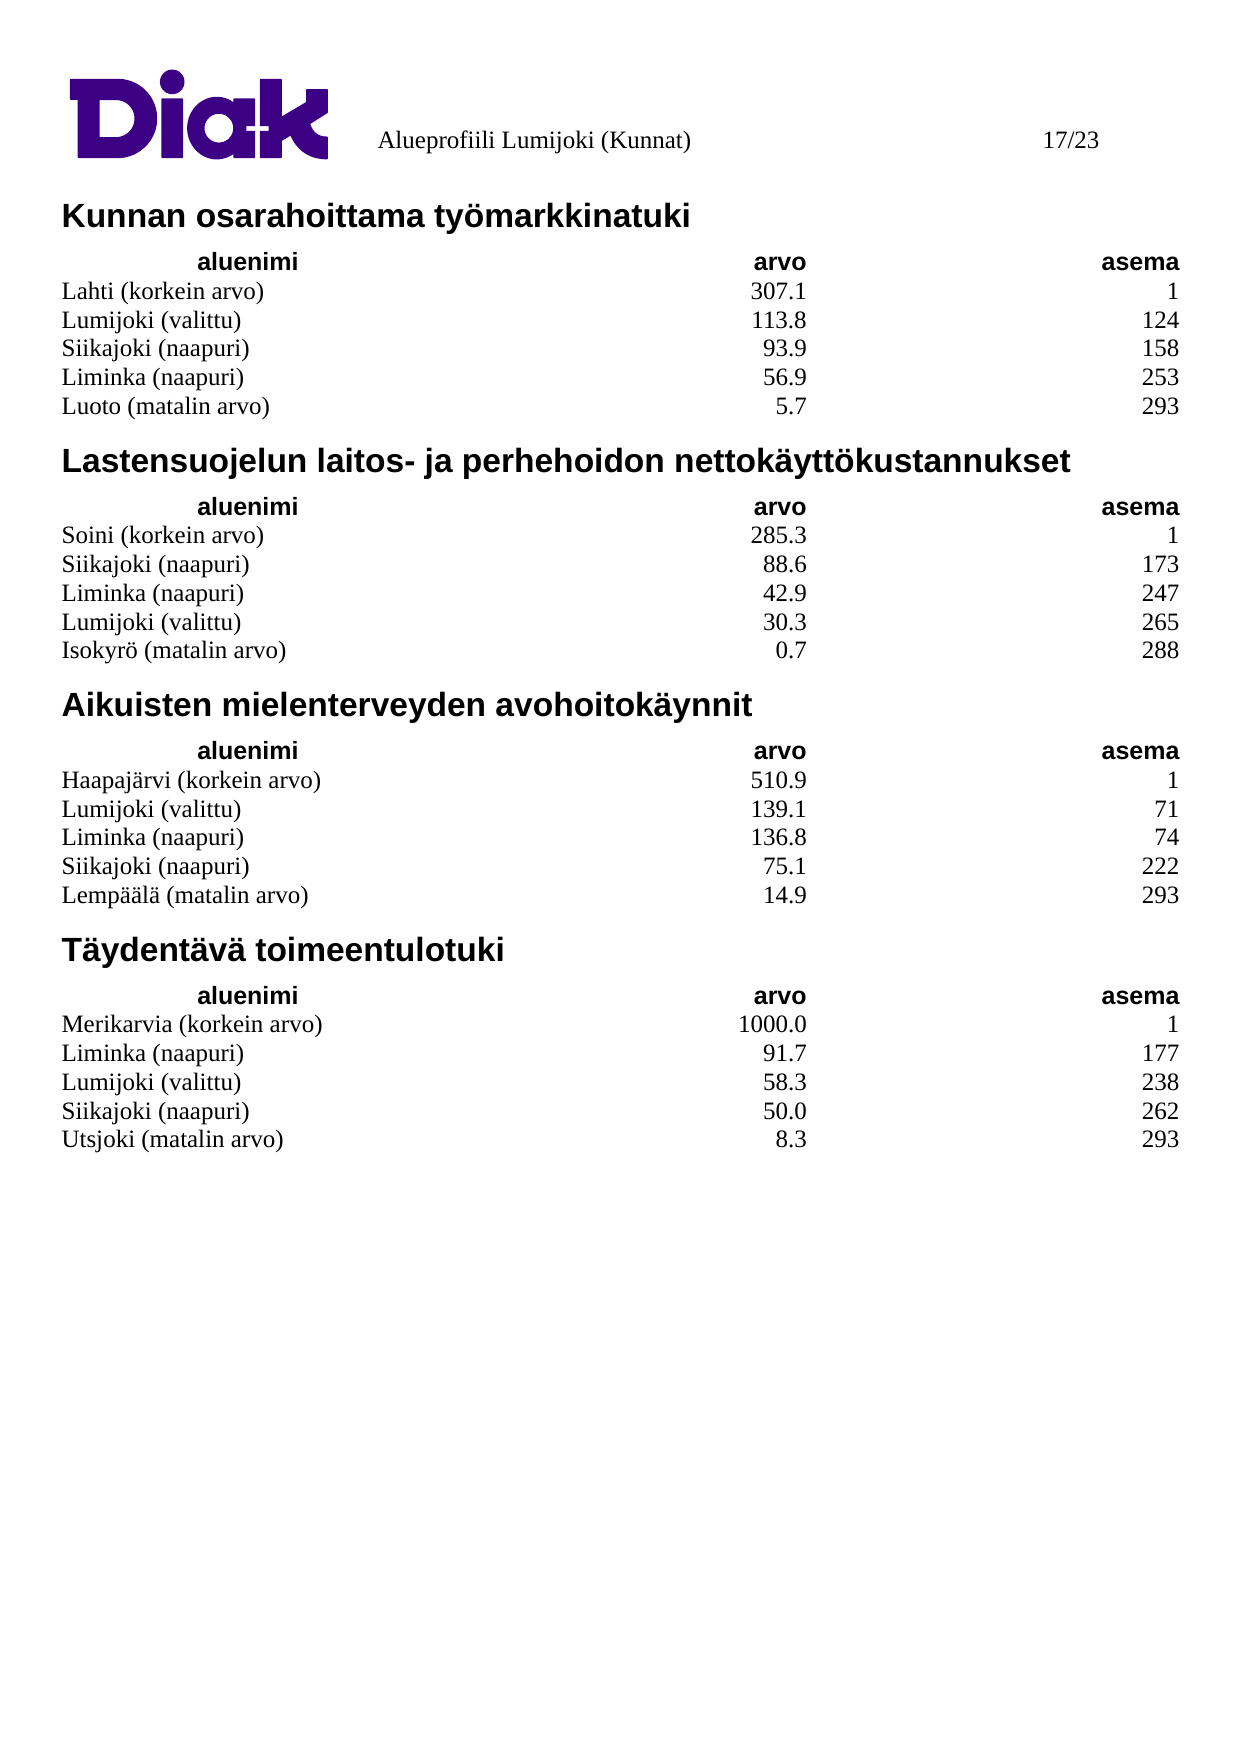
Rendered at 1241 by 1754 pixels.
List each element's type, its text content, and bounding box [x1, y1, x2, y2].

table_cell 5.7 [434, 391, 806, 420]
table_cell 58.3 [434, 1067, 806, 1096]
table_cell 56.9 [434, 362, 806, 391]
table_cell 238 [806, 1067, 1179, 1096]
table_cell 136.8 [434, 823, 806, 851]
table_cell Siikajoki (naapuri) [61, 851, 434, 880]
table_header arvo [434, 247, 806, 276]
table_cell 288 [806, 636, 1179, 664]
table_cell 93.9 [434, 334, 806, 362]
table_cell 293 [806, 391, 1179, 420]
table_header arvo [434, 492, 806, 521]
table_cell 1000.0 [434, 1010, 806, 1038]
table_cell 1 [806, 1010, 1179, 1038]
table_cell 293 [806, 1125, 1179, 1153]
table_header aluenimi [61, 492, 434, 521]
table_cell Lumijoki (valittu) [61, 305, 434, 333]
table_cell 30.3 [434, 607, 806, 636]
subtitle Aikuisten mielenterveyden avohoitokäynnit [61, 685, 1179, 724]
table_cell 42.9 [434, 578, 806, 607]
table_cell Siikajoki (naapuri) [61, 334, 434, 362]
table_cell 139.1 [434, 794, 806, 822]
table_cell Lahti (korkein arvo) [61, 276, 434, 305]
table_header asema [806, 981, 1179, 1009]
table_cell 285.3 [434, 521, 806, 549]
table_cell Lumijoki (valittu) [61, 607, 434, 636]
table_cell 8.3 [434, 1125, 806, 1153]
subtitle Lastensuojelun laitos- ja perhehoidon nettokäyttökustannukset [61, 441, 1179, 479]
table_cell 75.1 [434, 851, 806, 880]
table_cell Siikajoki (naapuri) [61, 549, 434, 578]
table_cell 247 [806, 578, 1179, 607]
table_cell 177 [806, 1038, 1179, 1067]
table_header aluenimi [61, 736, 434, 765]
table_header asema [806, 736, 1179, 765]
table_cell Utsjoki (matalin arvo) [61, 1125, 434, 1153]
table_cell 222 [806, 851, 1179, 880]
table_cell 173 [806, 549, 1179, 578]
subtitle Täydentävä toimeentulotuki [61, 929, 1179, 968]
table_cell 293 [806, 880, 1179, 909]
table_cell 1 [806, 276, 1179, 305]
table_cell 158 [806, 334, 1179, 362]
table_cell Liminka (naapuri) [61, 823, 434, 851]
table_cell Liminka (naapuri) [61, 578, 434, 607]
table_header aluenimi [61, 247, 434, 276]
table_cell Lumijoki (valittu) [61, 794, 434, 822]
table_cell 510.9 [434, 765, 806, 794]
table_cell Lempäälä (matalin arvo) [61, 880, 434, 909]
table_cell 88.6 [434, 549, 806, 578]
table_cell Soini (korkein arvo) [61, 521, 434, 549]
table_cell 113.8 [434, 305, 806, 333]
table_cell 262 [806, 1096, 1179, 1124]
table_cell Liminka (naapuri) [61, 362, 434, 391]
table_cell 307.1 [434, 276, 806, 305]
table_cell 124 [806, 305, 1179, 333]
table_cell Luoto (matalin arvo) [61, 391, 434, 420]
table_cell Siikajoki (naapuri) [61, 1096, 434, 1124]
subtitle Kunnan osarahoittama työmarkkinatuki [61, 196, 1179, 235]
table_cell 1 [806, 765, 1179, 794]
table_cell Merikarvia (korkein arvo) [61, 1010, 434, 1038]
table_cell 74 [806, 823, 1179, 851]
table_cell 0.7 [434, 636, 806, 664]
table_cell 91.7 [434, 1038, 806, 1067]
table_header arvo [434, 736, 806, 765]
table_cell 71 [806, 794, 1179, 822]
table_cell 14.9 [434, 880, 806, 909]
table_cell 1 [806, 521, 1179, 549]
table_cell 253 [806, 362, 1179, 391]
table_cell Haapajärvi (korkein arvo) [61, 765, 434, 794]
table_header aluenimi [61, 981, 434, 1009]
table_cell Lumijoki (valittu) [61, 1067, 434, 1096]
table_cell Liminka (naapuri) [61, 1038, 434, 1067]
table_cell 50.0 [434, 1096, 806, 1124]
table_header arvo [434, 981, 806, 1009]
table_header asema [806, 247, 1179, 276]
table_cell Isokyrö (matalin arvo) [61, 636, 434, 664]
table_cell 265 [806, 607, 1179, 636]
table_header asema [806, 492, 1179, 521]
